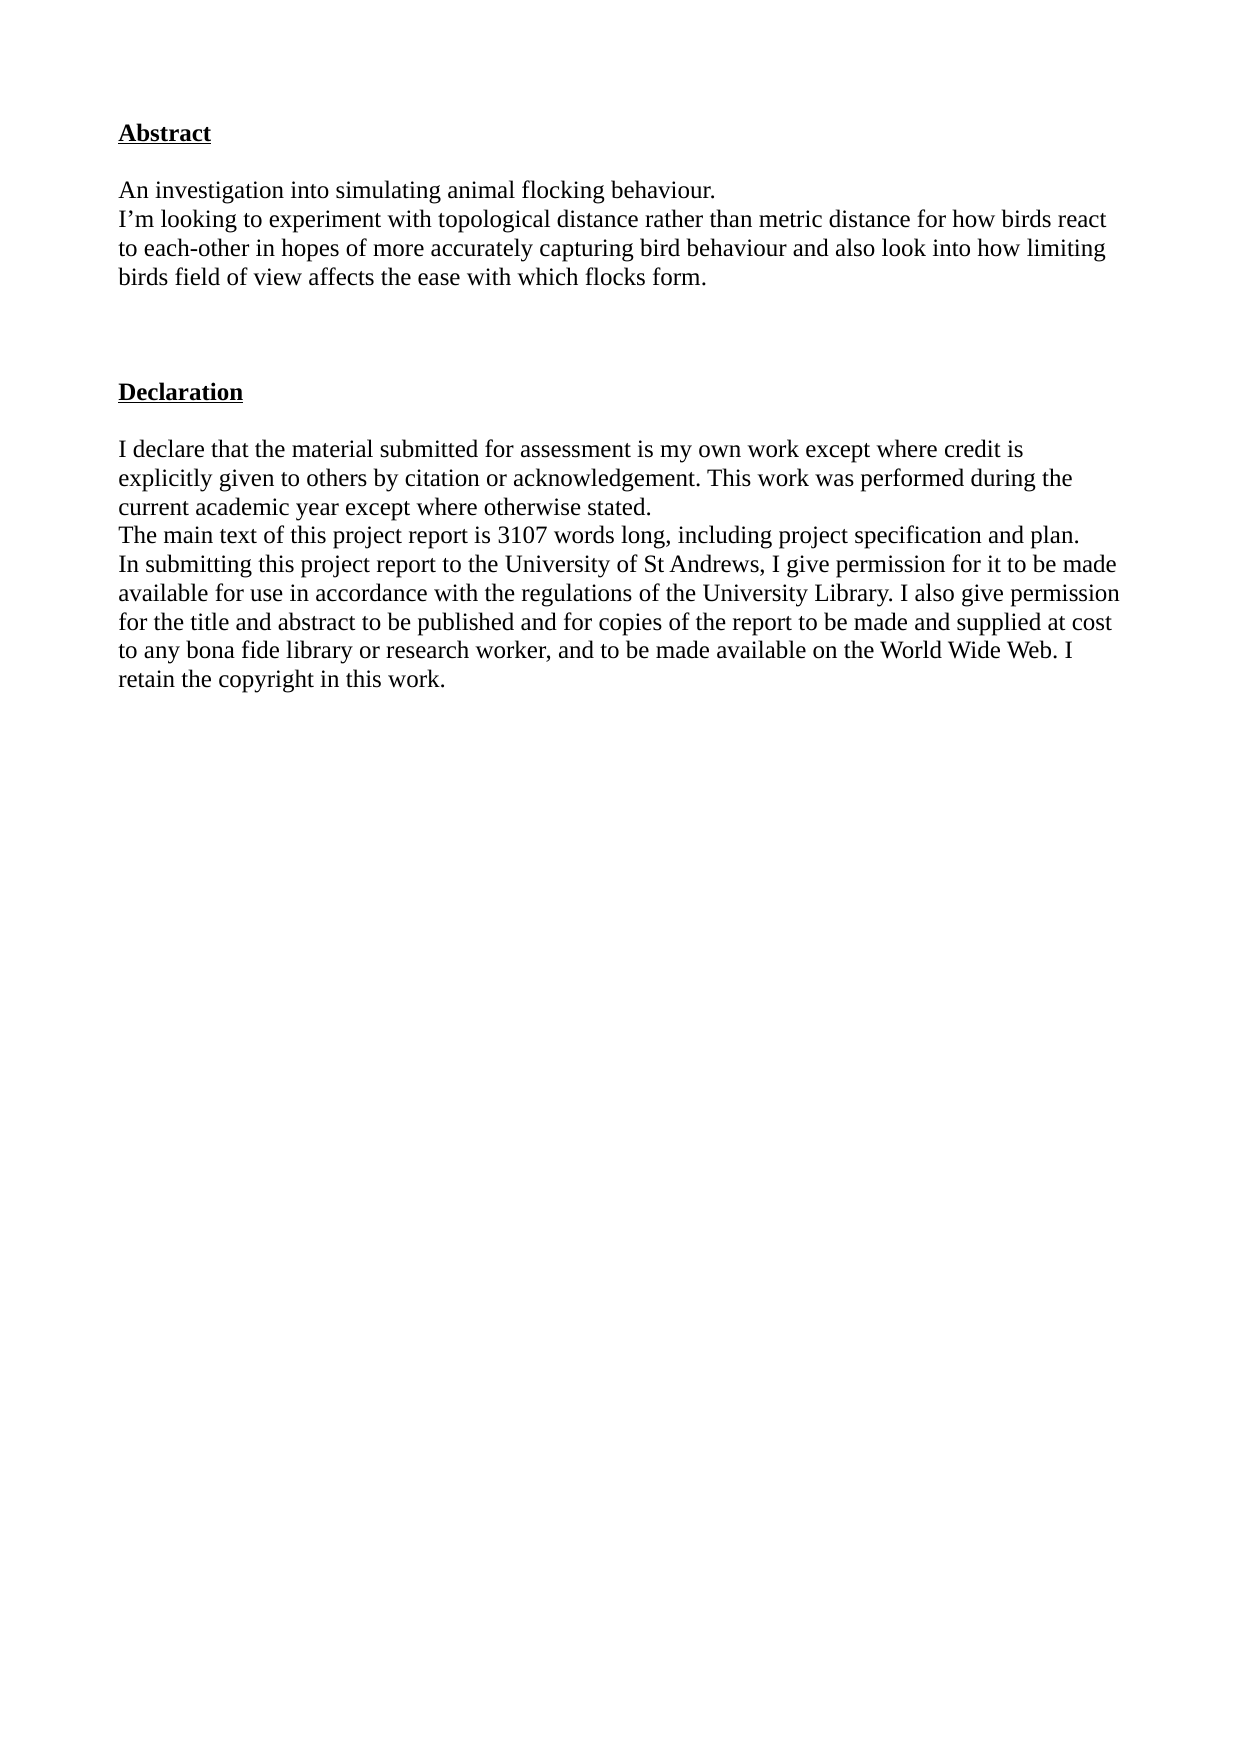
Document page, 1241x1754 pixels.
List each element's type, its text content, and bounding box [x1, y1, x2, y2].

text I declare that the material submitted for assessment is my own work except where credit is explicitly given to others by citation or acknowledgement. This work was performed during the current academic year except where otherwise stated. [118, 434, 1122, 521]
text Abstract [118, 118, 1122, 147]
text In submitting this project report to the University of St Andrews, I give permission for it to be made available for use in accordance with the regulations of the University Library. I also give permission for the title and abstract to be published and for copies of the report to be made and supplied at cost to any bona fide library or research worker, and to be made available on the World Wide Web. I retain the copyright in this work. [118, 549, 1122, 693]
text Declaration [118, 377, 1122, 406]
text The main text of this project report is 3107 words long, including project specification and plan. [118, 521, 1122, 549]
text I’m looking to experiment with topological distance rather than metric distance for how birds react to each-other in hopes of more accurately capturing bird behaviour and also look into how limiting birds field of view affects the ease with which flocks form. [118, 204, 1122, 291]
text An investigation into simulating animal flocking behaviour. [118, 176, 1122, 204]
